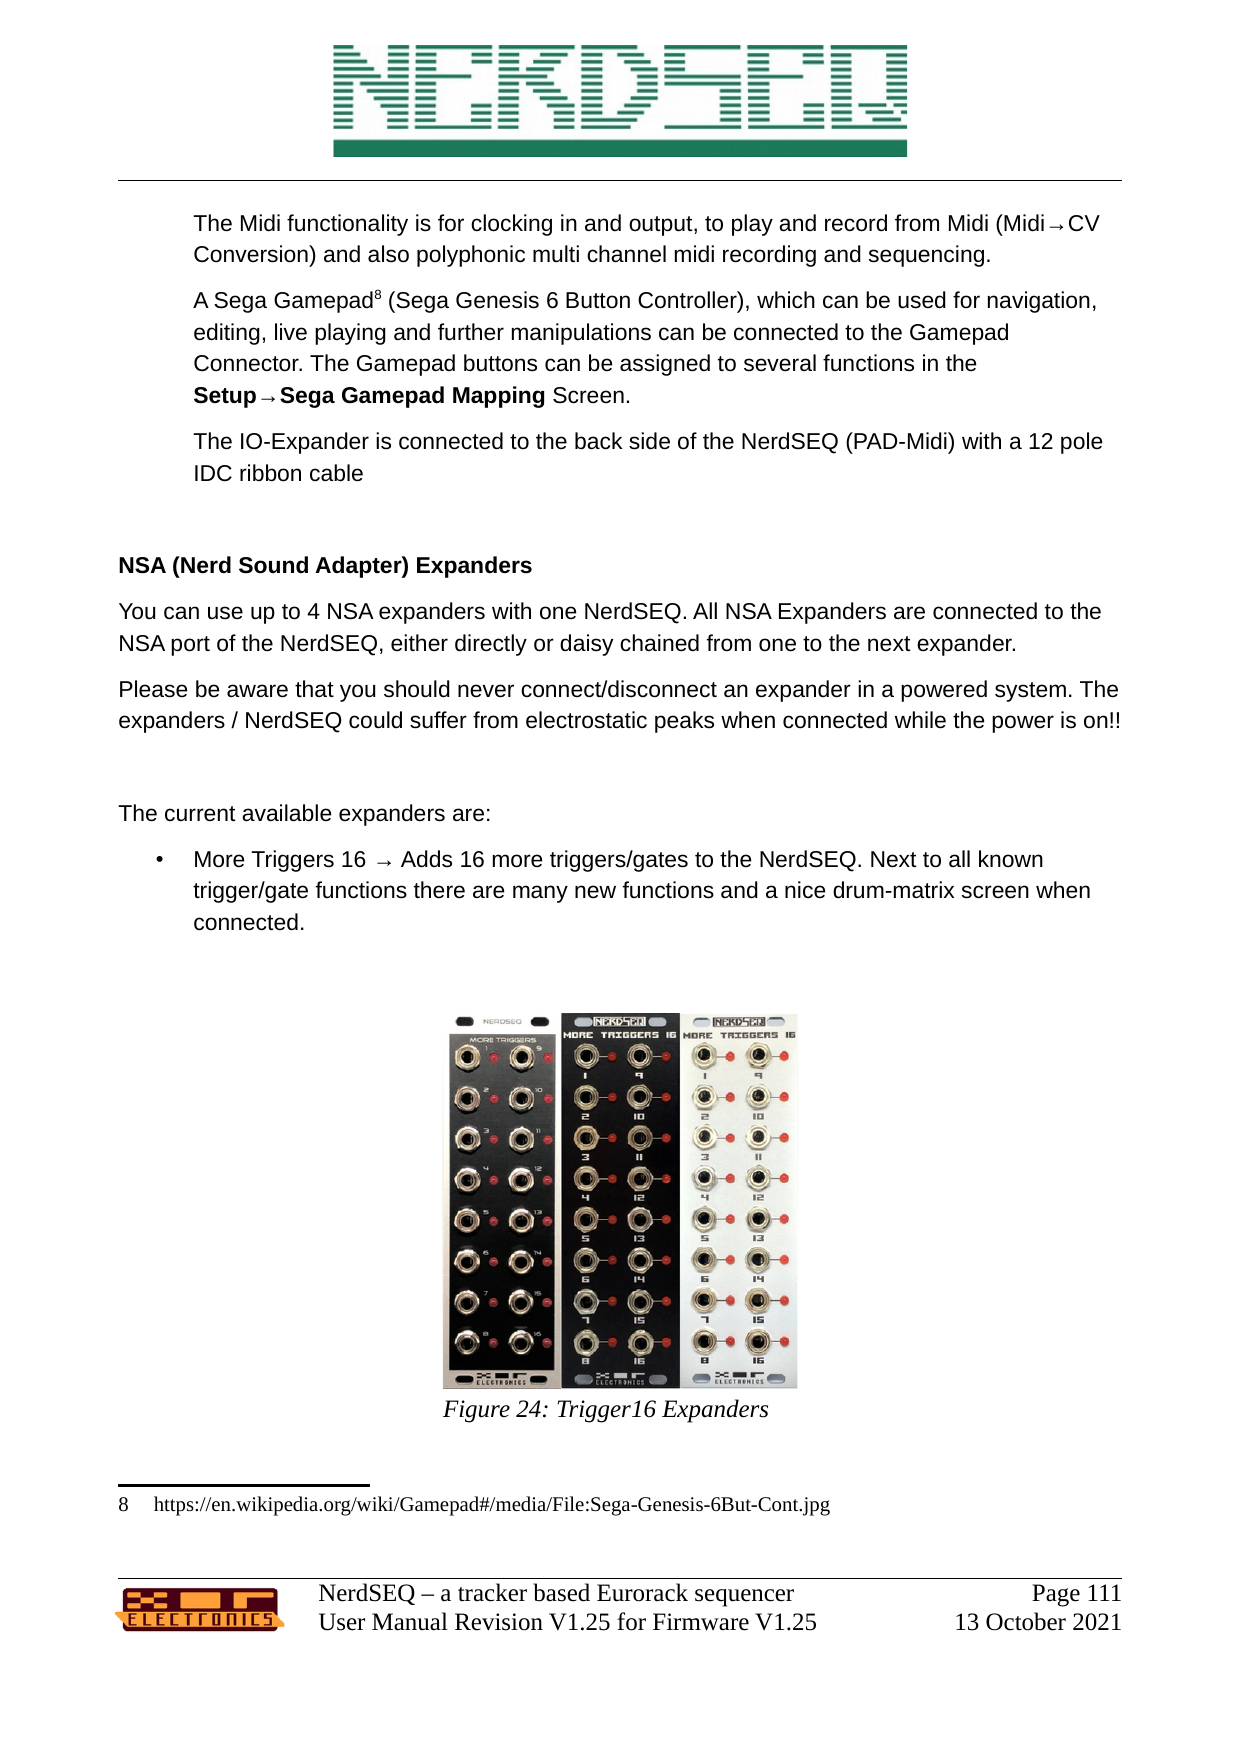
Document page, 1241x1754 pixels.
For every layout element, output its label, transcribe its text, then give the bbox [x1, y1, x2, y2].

list The IO-Expander is connected to the back side of the NerdSEQ (PAD-Midi) with a 12 pole IDC ribbon cable [156, 428, 1122, 486]
text The current available expanders are: [118, 800, 1122, 826]
text You can use up to 4 NSA expanders with one NerdSEQ. All NSA Expanders are connected to the NSA port of the NerdSEQ, either directly or daisy chained from one to the next expander. [118, 598, 1122, 656]
text NSA (Nerd Sound Adapter) Expanders [118, 552, 1122, 578]
text Figure 24: Trigger16 Expanders [443, 1389, 797, 1423]
picture [442, 1013, 798, 1389]
list More Triggers 16 → Adds 16 more triggers/gates to the NerdSEQ. Next to all known trigger/gate functions there are many new functions and a nice drum-matrix screen when connected. [156, 846, 1122, 935]
list A Sega Gamepad (Sega Genesis 6 Button Controller), which can be used for navigation, editing, live playing and further manipulations can be connected to the Gamepad Connector. The Gamepad buttons can be assigned to several functions in the Setup→Sega Gamepad Mapping Screen. [156, 287, 1122, 408]
text Please be aware that you should never connect/disconnect an expander in a powered system. The expanders / NerdSEQ could suffer from electrostatic peaks when connected while the power is on!! [118, 676, 1122, 734]
picture [115, 1584, 285, 1634]
list https://en.wikipedia.org/wiki/Gamepad#/media/File:Sega-Genesis-6But-Cont.jpg [118, 1492, 1122, 1516]
list The Midi functionality is for clocking in and output, to play and record from Midi (Midi→CV Conversion) and also polyphonic multi channel midi recording and sequencing. [156, 209, 1122, 267]
picture [333, 45, 908, 157]
